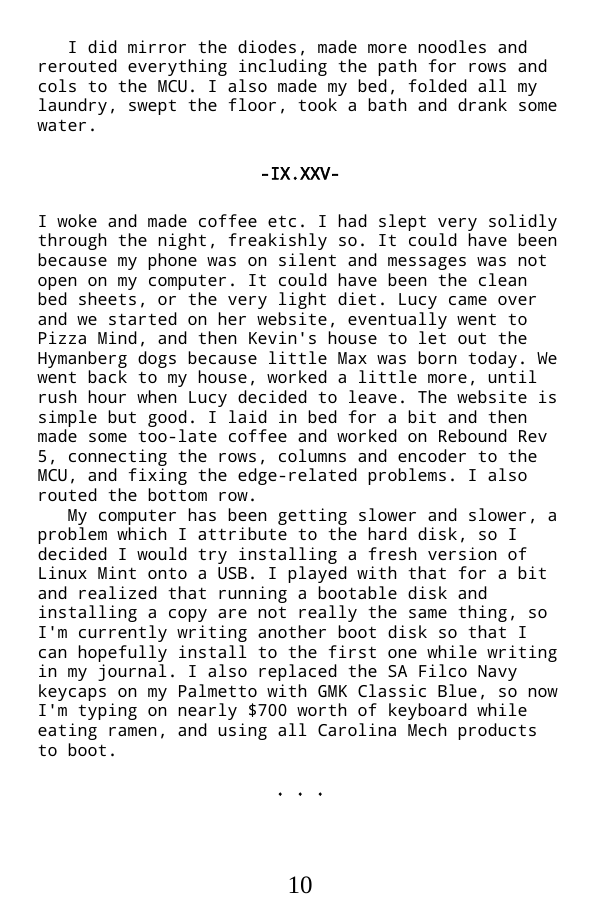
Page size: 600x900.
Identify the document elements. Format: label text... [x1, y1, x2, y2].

text . . . [37, 779, 562, 799]
text I woke and made coffee etc. I had slept very solidly through the night, freakishly so. It could have been because my phone was on silent and messages was not open on my computer. It could have been the clean bed sheets, or the very light diet. Lucy came over and we started on her website, eventually went to Pizza Mind, and then Kevin's house to let out the Hymanberg dogs because little Max was born today. We went back to my house, worked a little more, until rush hour when Lucy decided to leave. The website is simple but good. I laid in bed for a bit and then made some too-late coffee and worked on Rebound Rev 5, connecting the rows, columns and encoder to the MCU, and fixing the edge-related problems. I also routed the bottom row. [37, 212, 562, 505]
text My computer has been getting slower and slower, a problem which I attribute to the hard disk, so I decided I would try installing a fresh version of Linux Mint onto a USB. I played with that for a bit and realized that running a bootable disk and installing a copy are not really the same thing, so I'm currently writing another boot disk so that I can hopefully install to the first one while writing in my journal. I also replaced the SA Filco Navy keycaps on my Palmetto with GMK Classic Blue, so now I'm typing on nearly $700 worth of keyboard while eating ramen, and using all Carolina Mech products to boot. [37, 505, 562, 760]
text I did mirror the diodes, made more noodles and rerouted everything including the path for rows and cols to the MCU. I also made my bed, folded all my laundry, swept the floor, took a bath and drank some water. [37, 37, 562, 135]
text -IX.XXV- [37, 164, 562, 183]
